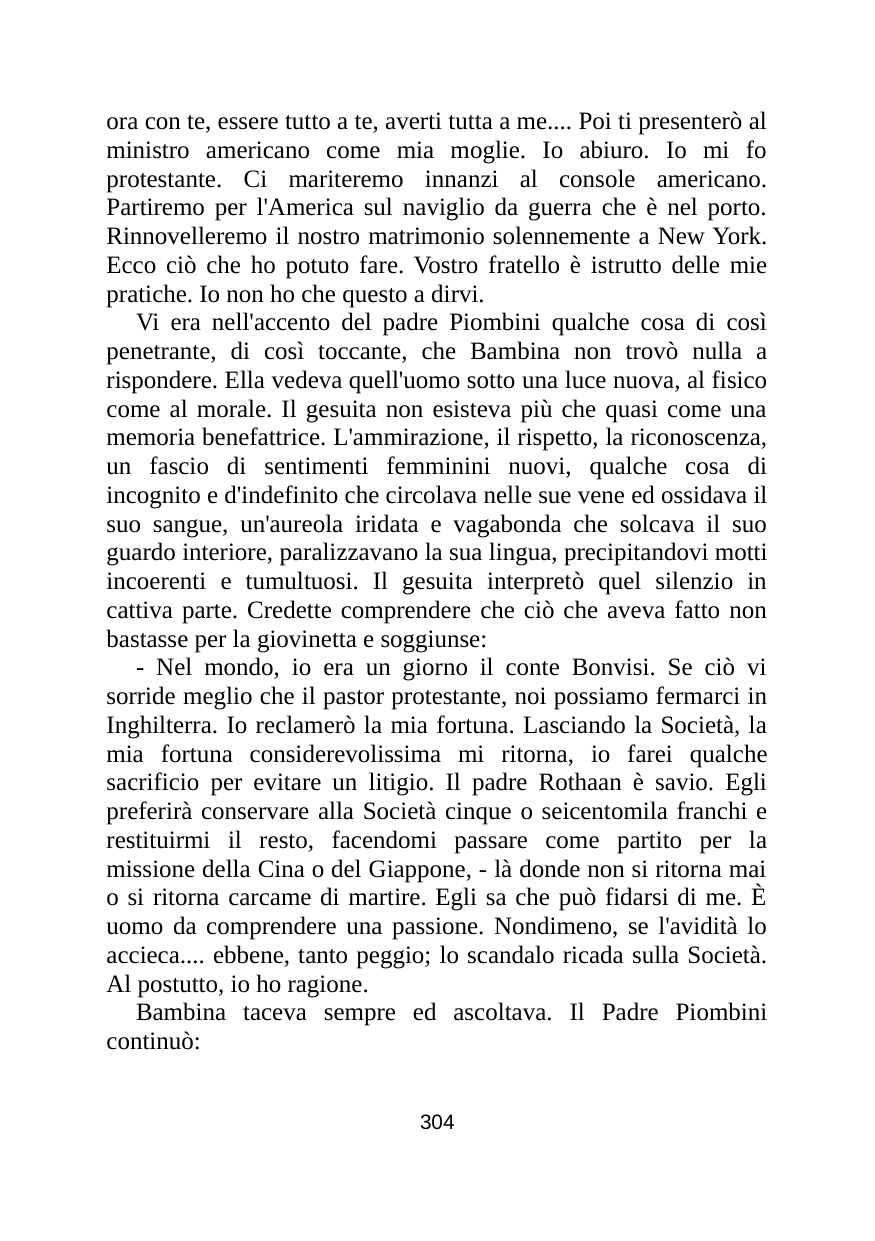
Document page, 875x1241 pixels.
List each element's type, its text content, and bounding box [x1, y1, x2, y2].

text Bambina taceva sempre ed ascoltava. Il Padre Piombini continuò: [106, 997, 768, 1055]
text ora con te, essere tutto a te, averti tutta a me.... Poi ti presenterò al ministro americano come mia moglie. Io abiuro. Io mi fo protestante. Ci mariteremo innanzi al console americano. Partiremo per l'America sul naviglio da guerra che è nel porto. Rinnovelleremo il nostro matrimonio solennemente a New York. Ecco ciò che ho potuto fare. Vostro fratello è istrutto delle mie pratiche. Io non ho che questo a dirvi. [106, 106, 768, 307]
text - Nel mondo, io era un giorno il conte Bonvisi. Se ciò vi sorride meglio che il pastor protestante, noi possiamo fermarci in Inghilterra. Io reclamerò la mia fortuna. Lasciando la Società, la mia fortuna considerevolissima mi ritorna, io farei qualche sacrificio per evitare un litigio. Il padre Rothaan è savio. Egli preferirà conservare alla Società cinque o seicentomila franchi e restituirmi il resto, facendomi passare come partito per la missione della Cina o del Giappone, - là donde non si ritorna mai o si ritorna carcame di martire. Egli sa che può fidarsi di me. È uomo da comprendere una passione. Nondimeno, se l'avidità lo accieca.... ebbene, tanto peggio; lo scandalo ricada sulla Società. Al postutto, io ho ragione. [106, 652, 768, 997]
text Vi era nell'accento del padre Piombini qualche cosa di così penetrante, di così toccante, che Bambina non trovò nulla a rispondere. Ella vedeva quell'uomo sotto una luce nuova, al fisico come al morale. Il gesuita non esisteva più che quasi come una memoria benefattrice. L'ammirazione, il rispetto, la riconoscenza, un fascio di sentimenti femminini nuovi, qualche cosa di incognito e d'indefinito che circolava nelle sue vene ed ossidava il suo sangue, un'aureola iridata e vagabonda che solcava il suo guardo interiore, paralizzavano la sua lingua, precipitandovi motti incoerenti e tumultuosi. Il gesuita interpretò quel silenzio in cattiva parte. Credette comprendere che ciò che aveva fatto non bastasse per la giovinetta e soggiunse: [106, 307, 768, 652]
